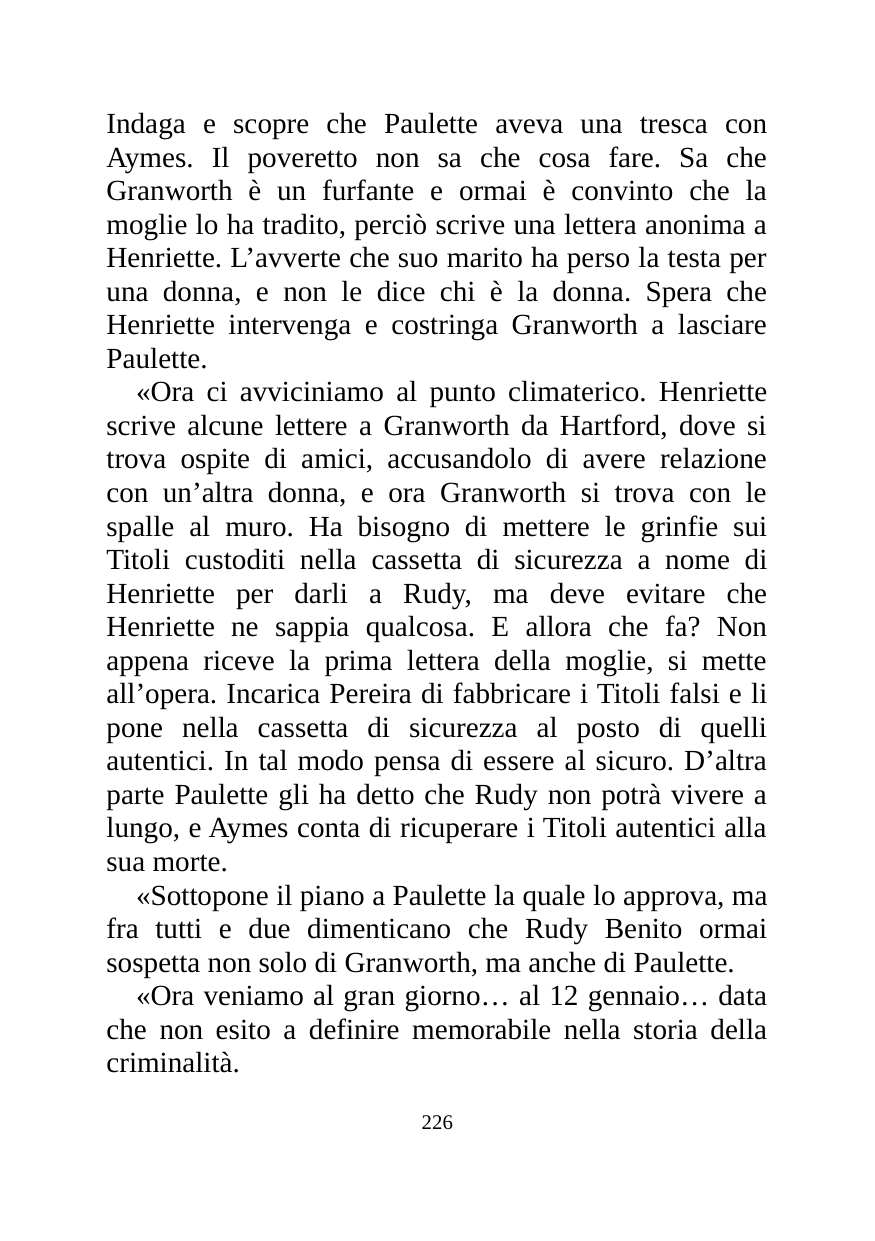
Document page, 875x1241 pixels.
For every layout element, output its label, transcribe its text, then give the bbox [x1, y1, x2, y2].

text «Ora veniamo al gran giorno… al 12 gennaio… data che non esito a definire memorabile nella storia della criminalità. [106, 978, 768, 1079]
text «Sottopone il piano a Paulette la quale lo approva, ma fra tutti e due dimenticano che Rudy Benito ormai sospetta non solo di Granworth, ma anche di Paulette. [106, 878, 768, 978]
text Indaga e scopre che Paulette aveva una tresca con Aymes. Il poveretto non sa che cosa fare. Sa che Granworth è un furfante e ormai è convinto che la moglie lo ha tradito, perciò scrive una lettera anonima a Henriette. L’avverte che suo marito ha perso la testa per una donna, e non le dice chi è la donna. Spera che Henriette intervenga e costringa Granworth a lasciare Paulette. [106, 106, 768, 374]
text «Ora ci avviciniamo al punto climaterico. Henriette scrive alcune lettere a Granworth da Hartford, dove si trova ospite di amici, accusandolo di avere relazione con un’altra donna, e ora Granworth si trova con le spalle al muro. Ha bisogno di mettere le grinfie sui Titoli custoditi nella cassetta di sicurezza a nome di Henriette per darli a Rudy, ma deve evitare che Henriette ne sappia qualcosa. E allora che fa? Non appena riceve la prima lettera della moglie, si mette all’opera. Incarica Pereira di fabbricare i Titoli falsi e li pone nella cassetta di sicurezza al posto di quelli autentici. In tal modo pensa di essere al sicuro. D’altra parte Paulette gli ha detto che Rudy non potrà vivere a lungo, e Aymes conta di ricuperare i Titoli autentici alla sua morte. [106, 374, 768, 878]
